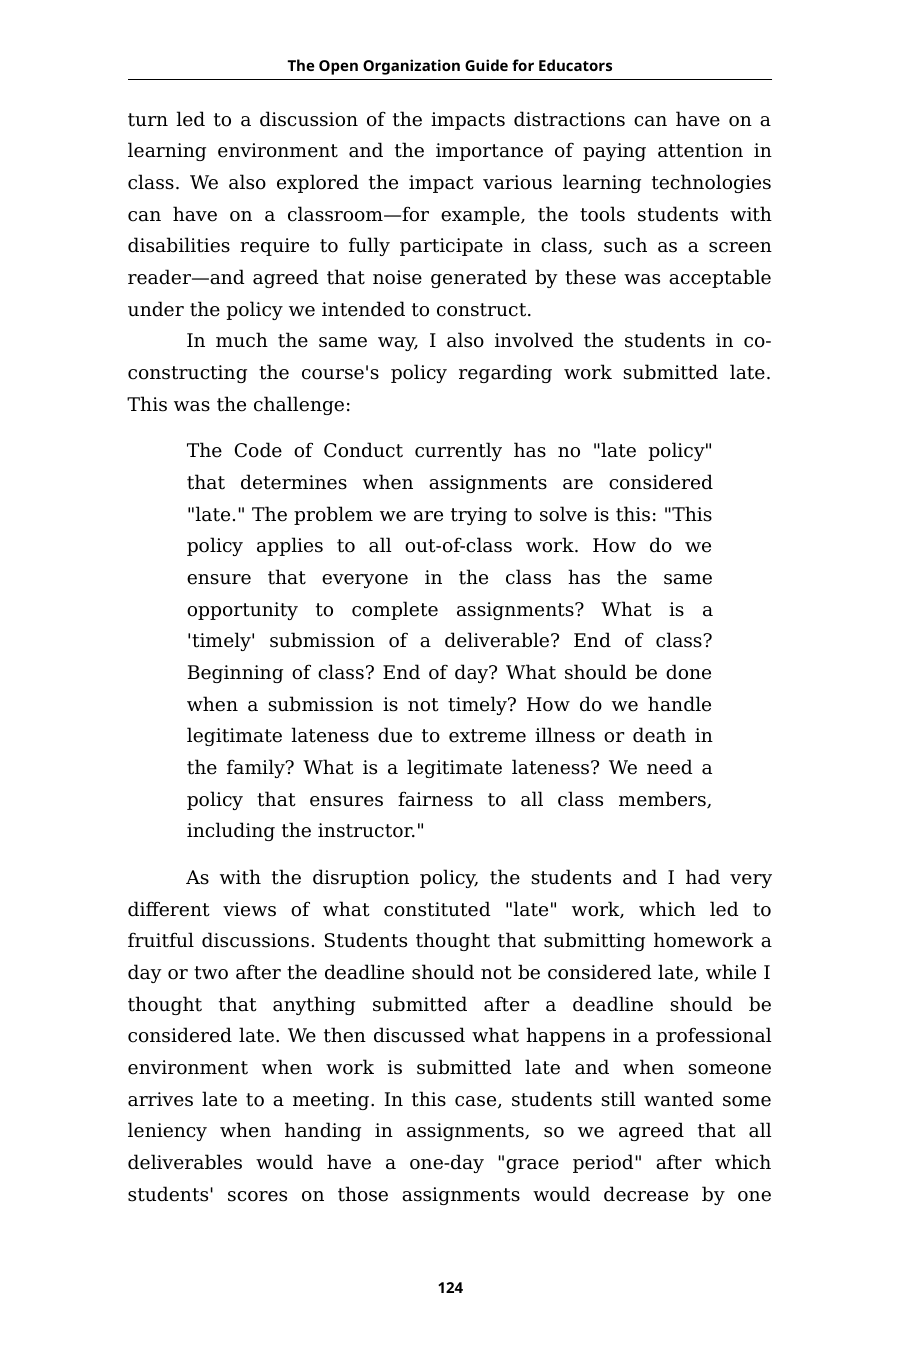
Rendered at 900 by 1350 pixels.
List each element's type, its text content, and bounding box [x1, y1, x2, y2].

text As with the disruption policy, the students and I had very different views of what constituted "late" work, which led to fruitful discussions. Students thought that submitting homework a day or two after the deadline should not be considered late, while I thought that anything submitted after a deadline should be considered late. We then discussed what happens in a professional environment when work is submitted late and when someone arrives late to a meeting. In this case, students still wanted some leniency when handing in assignments, so we agreed that all deliverables would have a one-day "grace period" after which students' scores on those assignments would decrease by one [127, 867, 772, 1206]
text The Code of Conduct currently has no "late policy" that determines when assignments are considered "late." The problem we are trying to solve is this: "This policy applies to all out-of-class work. How do we ensure that everyone in the class has the same opportunity to complete assignments? What is a 'timely' submission of a deliverable? End of class? Beginning of class? End of day? What should be done when a submission is not timely? How do we handle legitimate lateness due to extreme illness or death in the family? What is a legitimate lateness? We need a policy that ensures fairness to all class members, including the instructor." [187, 440, 713, 842]
text turn led to a discussion of the impacts distractions can have on a learning environment and the importance of paying attention in class. We also explored the impact various learning technologies can have on a classroom—for example, the tools students with disabilities require to fully participate in class, such as a screen reader—and agreed that noise generated by these was acceptable under the policy we intended to construct. [127, 109, 772, 321]
text In much the same way, I also involved the students in co-constructing the course's policy regarding work submitted late. This was the challenge: [127, 330, 772, 416]
